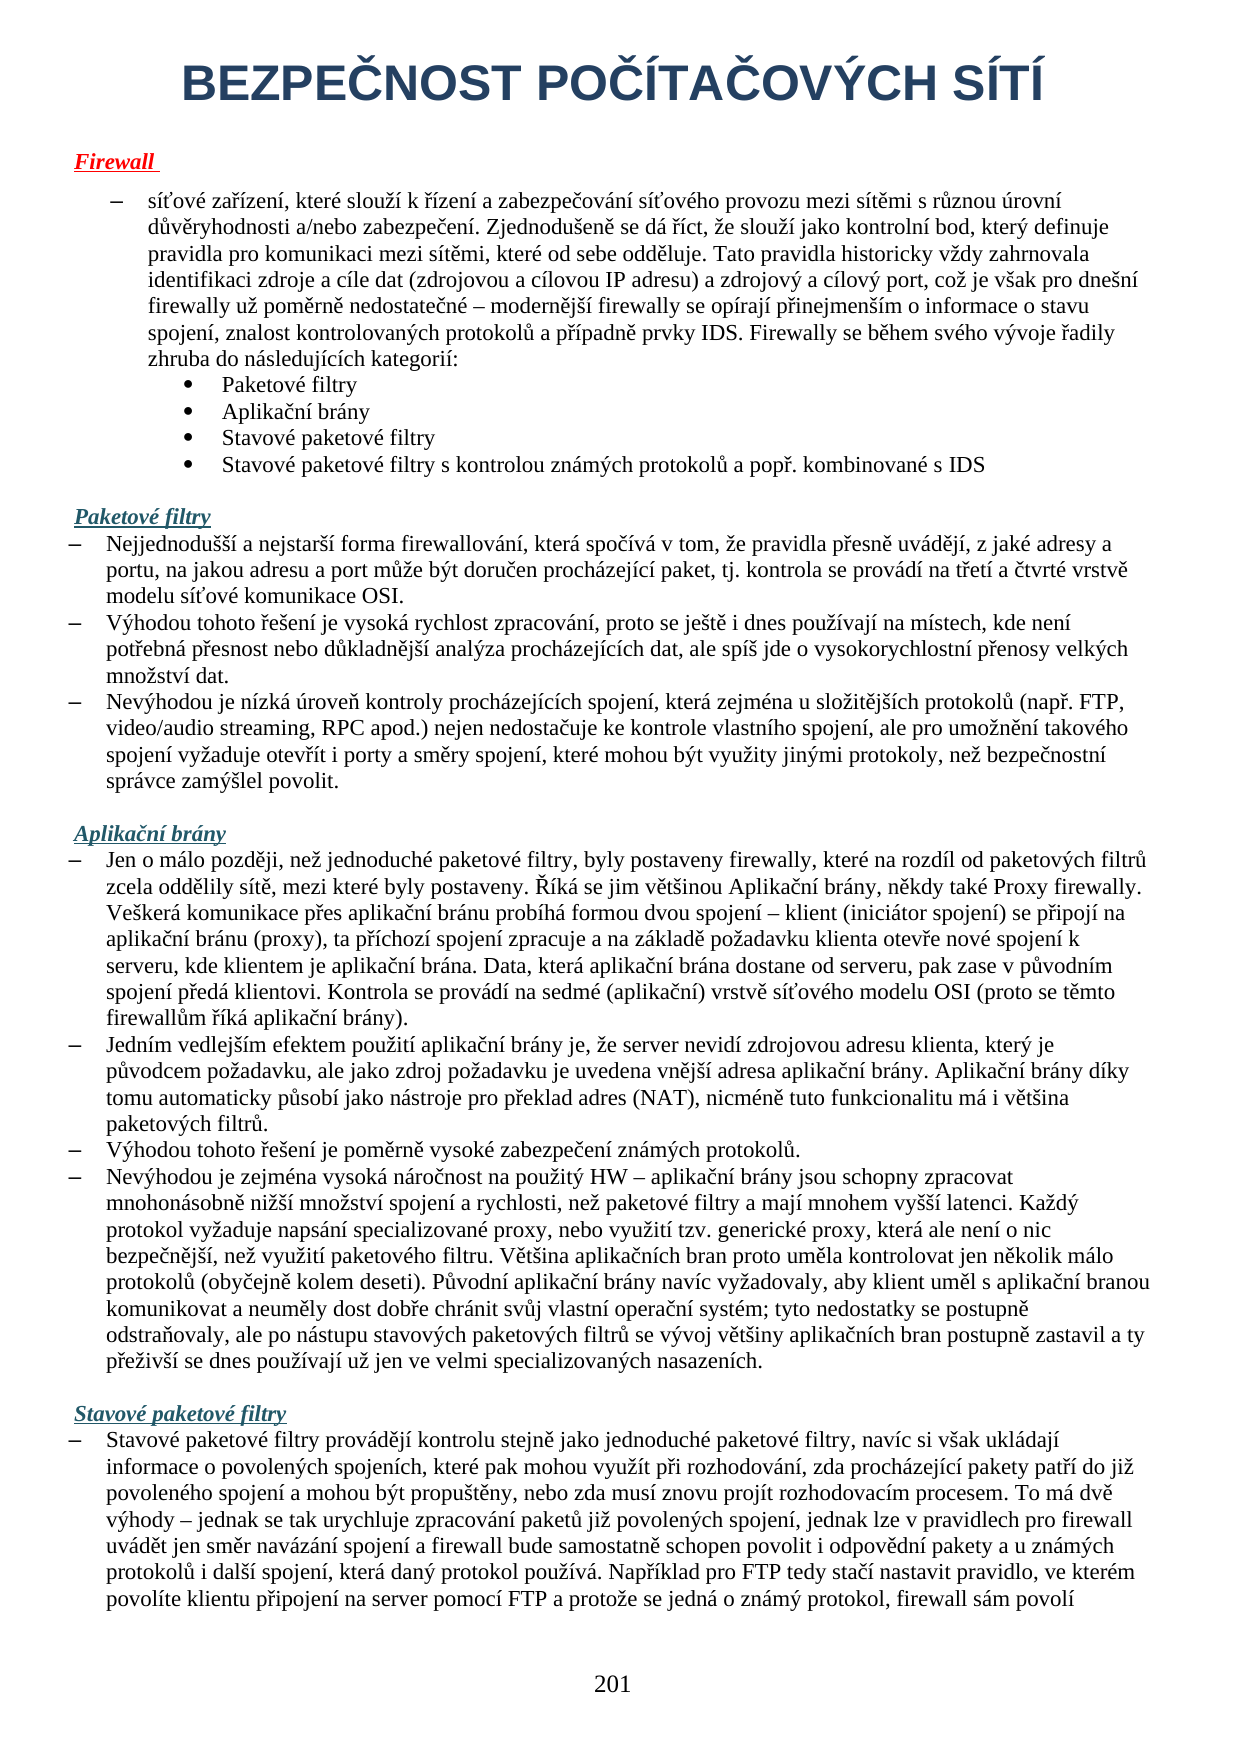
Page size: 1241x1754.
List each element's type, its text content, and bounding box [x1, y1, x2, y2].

list Nevýhodou je zejména vysoká náročnost na použitý HW – aplikační brány jsou schopny zpracovat mnohonásobně nižší množství spojení a rychlosti, než paketové filtry a mají mnohem vyšší latenci. Každý protokol vyžaduje napsání specializované proxy, nebo využití tzv. generické proxy, která ale není o nic bezpečnější, než využití paketového filtru. Většina aplikačních bran proto uměla kontrolovat jen několik málo protokolů (obyčejně kolem deseti). Původní aplikační brány navíc vyžadovaly, aby klient uměl s aplikační branou komunikovat a neuměly dost dobře chránit svůj vlastní operační systém; tyto nedostatky se postupně odstraňovaly, ale po nástupu stavových paketových filtrů se vývoj většiny aplikačních bran postupně zastavil a ty přeživší se dnes používají už jen ve velmi specializovaných nasazeních. [90, 1163, 1151, 1374]
text Firewall [74, 148, 1151, 174]
list Nevýhodou je nízká úroveň kontroly procházejících spojení, která zejména u složitějších protokolů (např. FTP, video/audio streaming, RPC apod.) nejen nedostačuje ke kontrole vlastního spojení, ale pro umožnění takového spojení vyžaduje otevřít i porty a směry spojení, které mohou být využity jinými protokoly, než bezpečnostní správce zamýšlel povolit. [90, 688, 1151, 793]
list Aplikační brány [184, 398, 1093, 424]
list Jen o málo později, než jednoduché paketové filtry, byly postaveny firewally, které na rozdíl od paketových filtrů zcela oddělily sítě, mezi které byly postaveny. Říká se jim většinou Aplikační brány, někdy také Proxy firewally. Veškerá komunikace přes aplikační bránu probíhá formou dvou spojení – klient (iniciátor spojení) se připojí na aplikační bránu (proxy), ta příchozí spojení zpracuje a na základě požadavku klienta otevře nové spojení k serveru, kde klientem je aplikační brána. Data, která aplikační brána dostane od serveru, pak zase v původním spojení předá klientovi. Kontrola se provádí na sedmé (aplikační) vrstvě síťového modelu OSI (proto se těmto firewallům říká aplikační brány). [90, 846, 1151, 1031]
text Aplikační brány [74, 820, 1151, 846]
list síťové zařízení, které slouží k řízení a zabezpečování síťového provozu mezi sítěmi s různou úrovní důvěryhodnosti a/nebo zabezpečení. Zjednodušeně se dá říct, že slouží jako kontrolní bod, který definuje pravidla pro komunikaci mezi sítěmi, které od sebe odděluje. Tato pravidla historicky vždy zahrnovala identifikaci zdroje a cíle dat (zdrojovou a cílovou IP adresu) a zdrojový a cílový port, což je však pro dnešní firewally už poměrně nedostatečné – modernější firewally se opírají přinejmenším o informace o stavu spojení, znalost kontrolovaných protokolů a případně prvky IDS. Firewally se během svého vývoje řadily zhruba do následujících kategorií: [110, 187, 1151, 372]
list Výhodou tohoto řešení je poměrně vysoké zabezpečení známých protokolů. [90, 1136, 1151, 1163]
list Nejjednodušší a nejstarší forma firewallování, která spočívá v tom, že pravidla přesně uvádějí, z jaké adresy a portu, na jakou adresu a port může být doručen procházející paket, tj. kontrola se provádí na třetí a čtvrté vrstvě modelu síťové komunikace OSI. [90, 530, 1151, 609]
text Stavové paketové filtry [74, 1400, 1151, 1426]
list Stavové paketové filtry s kontrolou známých protokolů a popř. kombinované s IDS [184, 451, 1093, 477]
text Paketové filtry [74, 503, 1151, 530]
list Paketové filtry [184, 372, 1093, 398]
list Jedním vedlejším efektem použití aplikační brány je, že server nevidí zdrojovou adresu klienta, který je původcem požadavku, ale jako zdroj požadavku je uvedena vnější adresa aplikační brány. Aplikační brány díky tomu automaticky působí jako nástroje pro překlad adres (NAT), nicméně tuto funkcionalitu má i většina paketových filtrů. [90, 1031, 1151, 1136]
text BEZPEČNOST POČÍTAČOVÝCH SÍTÍ [162, 53, 1063, 111]
list Stavové paketové filtry provádějí kontrolu stejně jako jednoduché paketové filtry, navíc si však ukládají informace o povolených spojeních, které pak mohou využít při rozhodování, zda procházející pakety patří do již povoleného spojení a mohou být propuštěny, nebo zda musí znovu projít rozhodovacím procesem. To má dvě výhody – jednak se tak urychluje zpracování paketů již povolených spojení, jednak lze v pravidlech pro firewall uvádět jen směr navázání spojení a firewall bude samostatně schopen povolit i odpovědní pakety a u známých protokolů i další spojení, která daný protokol používá. Například pro FTP tedy stačí nastavit pravidlo, ve kterém povolíte klientu připojení na server pomocí FTP a protože se jedná o známý protokol, firewall sám povolí [90, 1426, 1151, 1611]
list Výhodou tohoto řešení je vysoká rychlost zpracování, proto se ještě i dnes používají na místech, kde není potřebná přesnost nebo důkladnější analýza procházejících dat, ale spíš jde o vysokorychlostní přenosy velkých množství dat. [90, 609, 1151, 688]
list Stavové paketové filtry [184, 424, 1093, 451]
